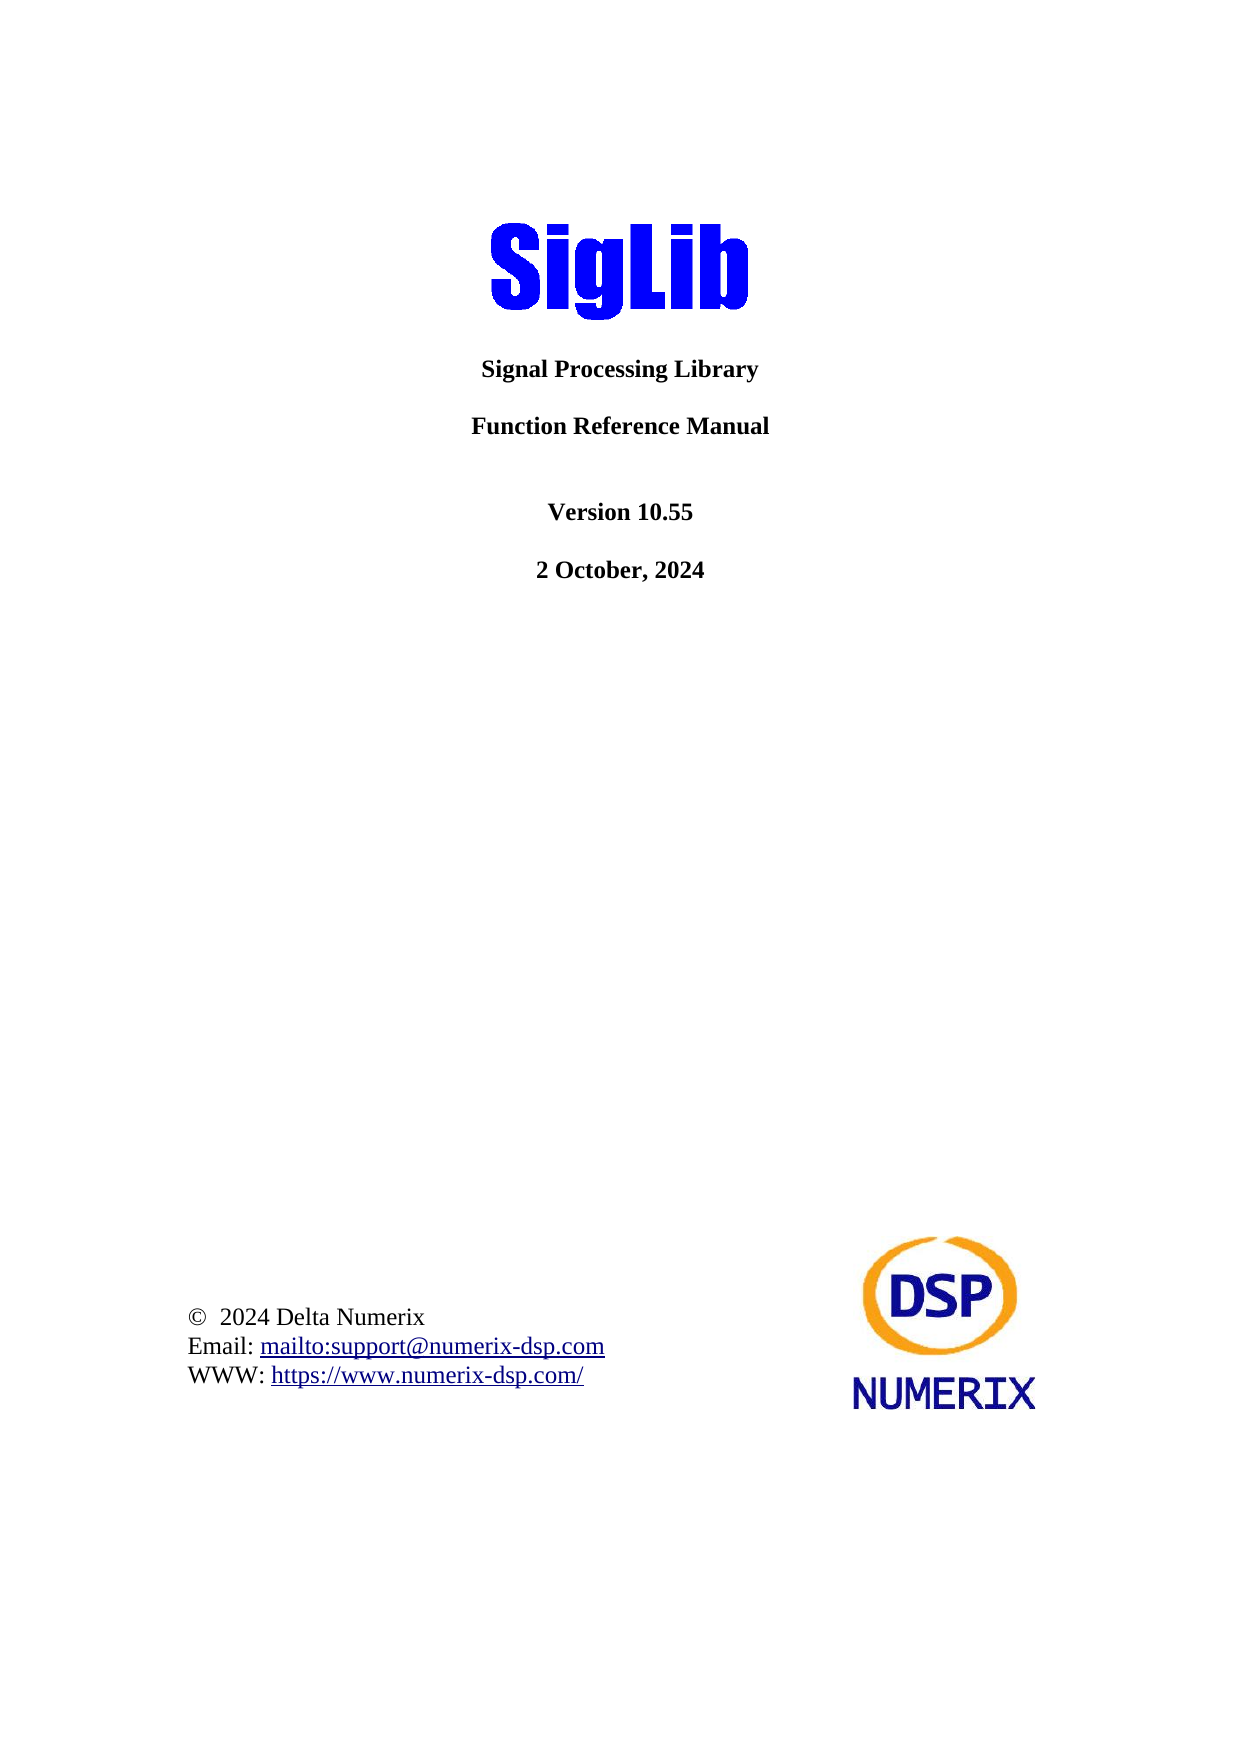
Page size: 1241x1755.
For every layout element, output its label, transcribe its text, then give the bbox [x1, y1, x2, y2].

text Email: mailto:support@numerix-dsp.com [187, 1331, 853, 1360]
text 2024 Delta Numerix [187, 1302, 853, 1331]
picture [853, 1236, 1036, 1410]
picture [487, 218, 754, 325]
text [1036, 1302, 1053, 1331]
text Signal Processing Library [187, 354, 1053, 382]
text 2 October, 2024 [187, 555, 1053, 584]
text Function Reference Manual [187, 411, 1053, 440]
text WWW: https://www.numerix-dsp.com/ [187, 1360, 853, 1389]
text Version 10.55 [187, 497, 1053, 526]
